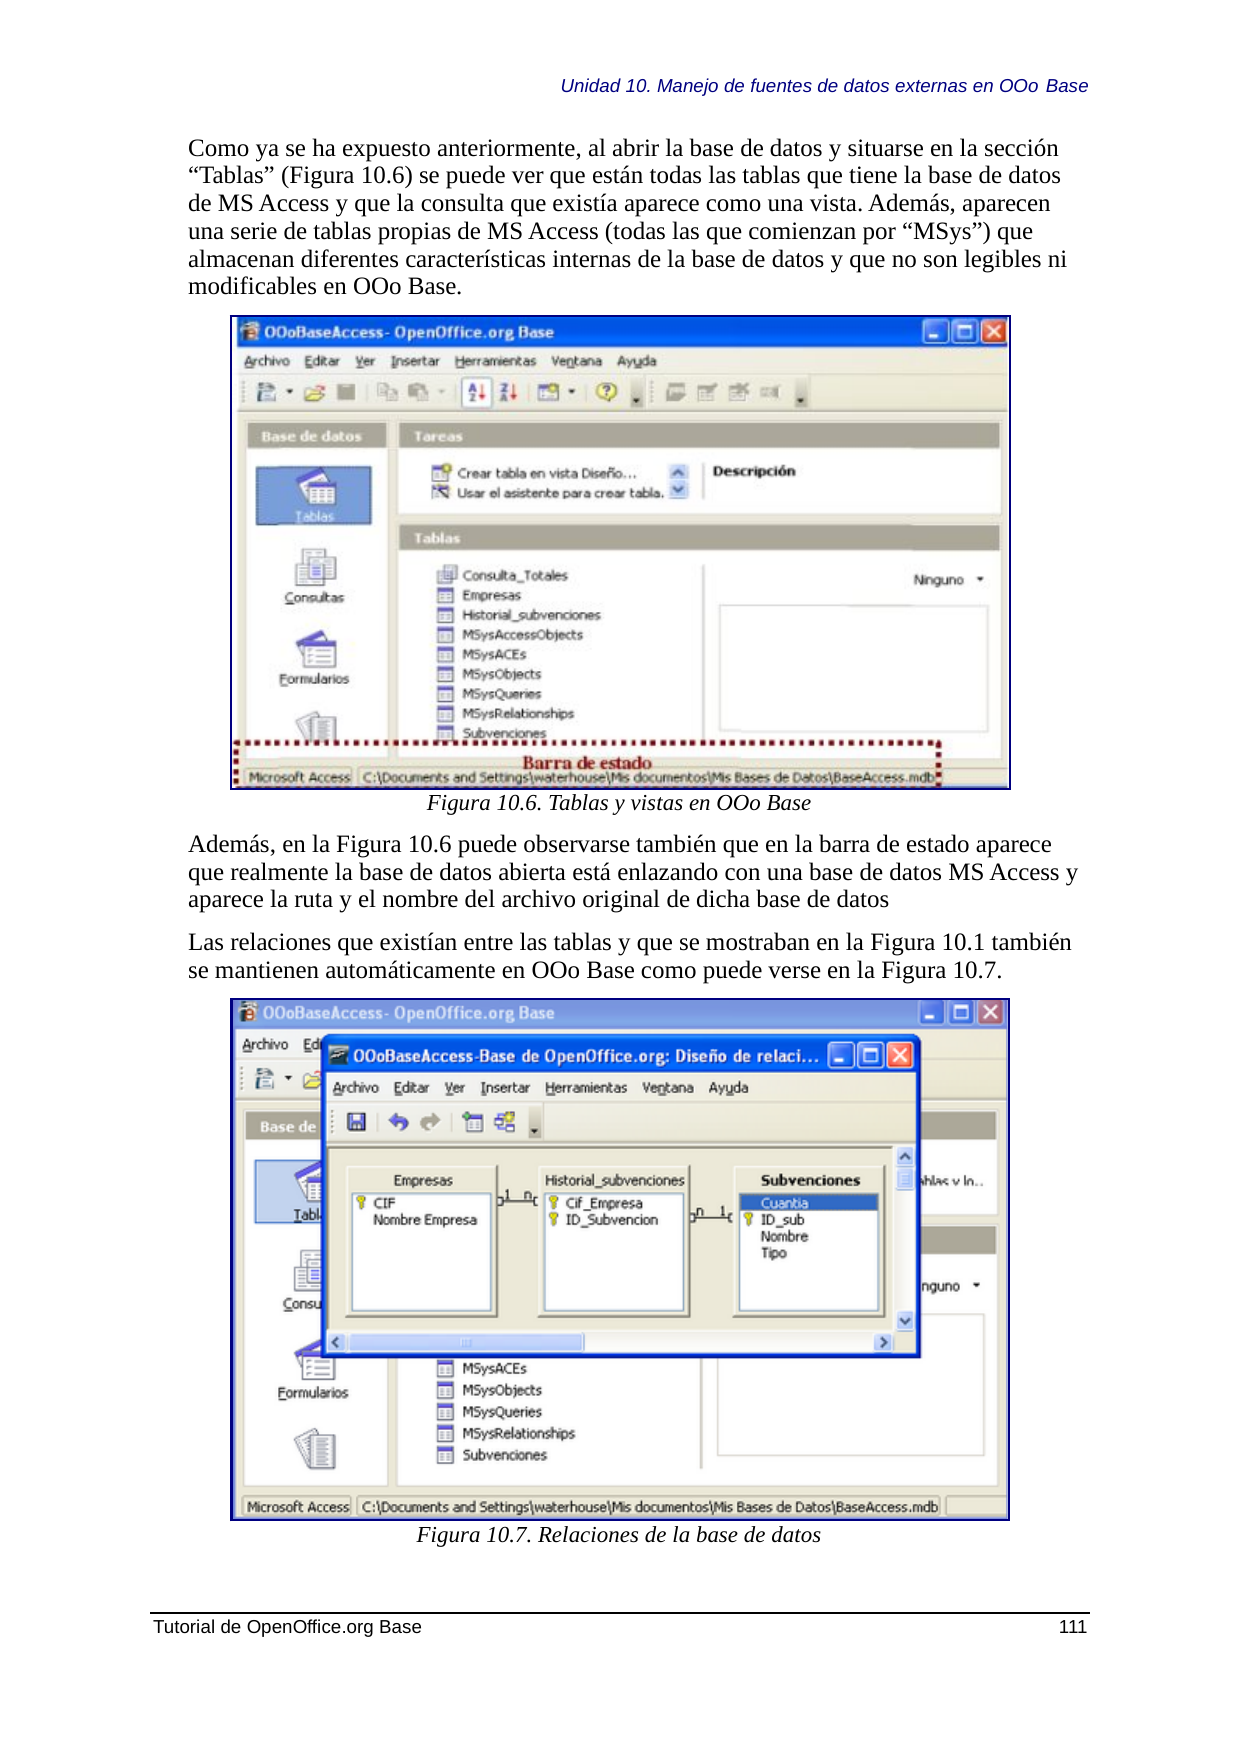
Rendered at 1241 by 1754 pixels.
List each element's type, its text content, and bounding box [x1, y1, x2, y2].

text Figura 10.6. Tablas y vistas en OOo Base [150, 788, 1090, 815]
text Además, en la Figura 10.6 puede observarse también que en la barra de estado aparece que realmente la base de datos abierta está enlazando con una base de datos MS Access y aparece la ruta y el nombre del archivo original de dicha base de datos [188, 830, 1090, 913]
picture [233, 1000, 1008, 1519]
text Como ya se ha expuesto anteriormente, al abrir la base de datos y situarse en la sección “Tablas” (Figura 10.6) se puede ver que están todas las tablas que tiene la base de datos de MS Access y que la consulta que existía aparece como una vista. Además, aparecen una serie de tablas propias de MS Access (todas las que comienzan por “MSys”) que almacenan diferentes características internas de la base de datos y que no son legibles ni modificables en OOo Base. [188, 134, 1090, 300]
text Figura 10.7. Relaciones de la base de datos [150, 1519, 1090, 1547]
text Las relaciones que existían entre las tablas y que se mostraban en la Figura 10.1 también se mantienen automáticamente en OOo Base como puede verse en la Figura 10.7. [188, 928, 1090, 983]
picture [232, 317, 1009, 788]
